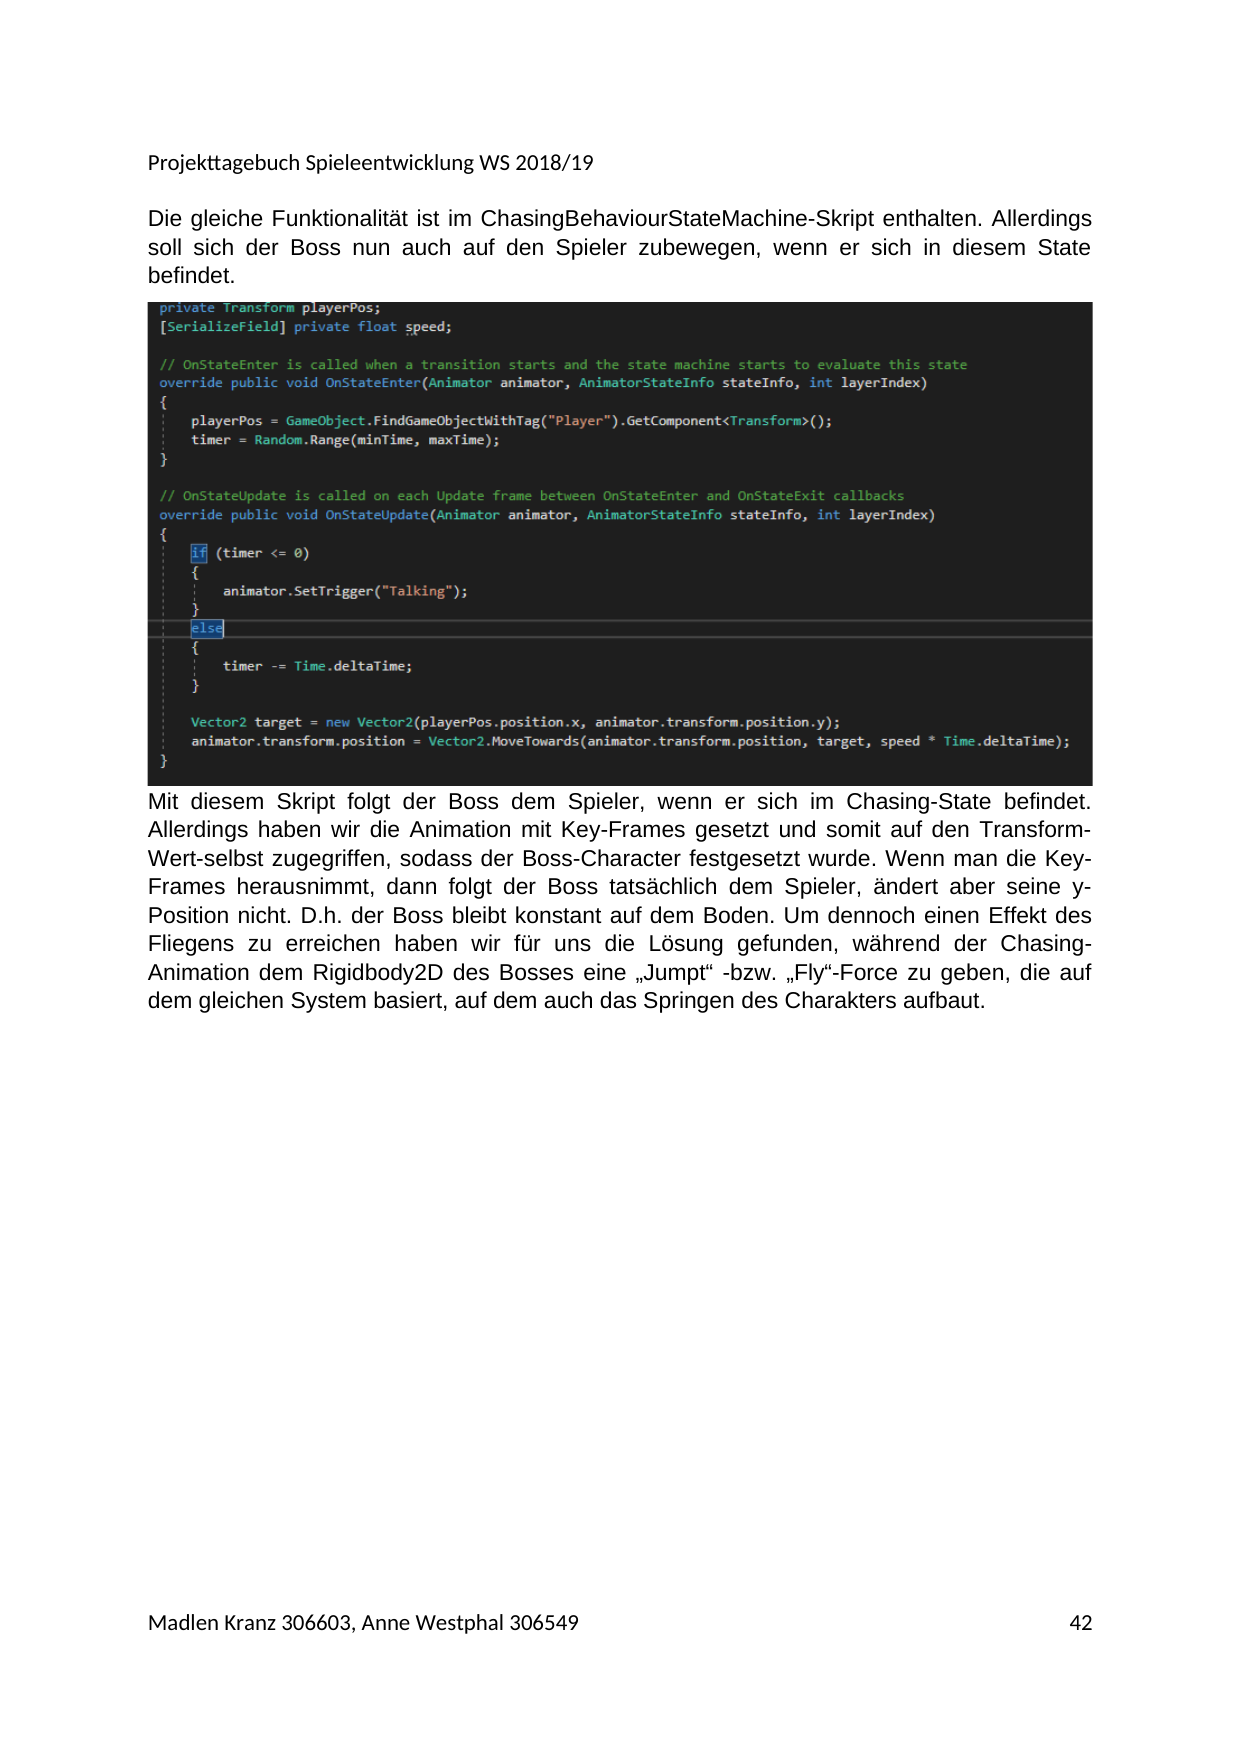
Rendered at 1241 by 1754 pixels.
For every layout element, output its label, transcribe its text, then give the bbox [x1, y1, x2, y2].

picture [147, 302, 1093, 786]
text Die gleiche Funktionalität ist im ChasingBehaviourStateMachine-Skript enthalten. Allerdings soll sich der Boss nun auch auf den Spieler zubewegen, wenn er sich in diesem State befindet. [148, 205, 1093, 288]
text Mit diesem Skript folgt der Boss dem Spieler, wenn er sich im Chasing-State befindet. Allerdings haben wir die Animation mit Key-Frames gesetzt und somit auf den Transform-Wert-selbst zugegriffen, sodass der Boss-Character festgesetzt wurde. Wenn man die Key-Frames herausnimmt, dann folgt der Boss tatsächlich dem Spieler, ändert aber seine y-Position nicht. D.h. der Boss bleibt konstant auf dem Boden. Um dennoch einen Effekt des Fliegens zu erreichen haben wir für uns die Lösung gefunden, während der Chasing-Animation dem Rigidbody2D des Bosses eine „Jumpt“ -bzw. „Fly“-Force zu geben, die auf dem gleichen System basiert, auf dem auch das Springen des Charakters aufbaut. [148, 786, 1093, 1013]
